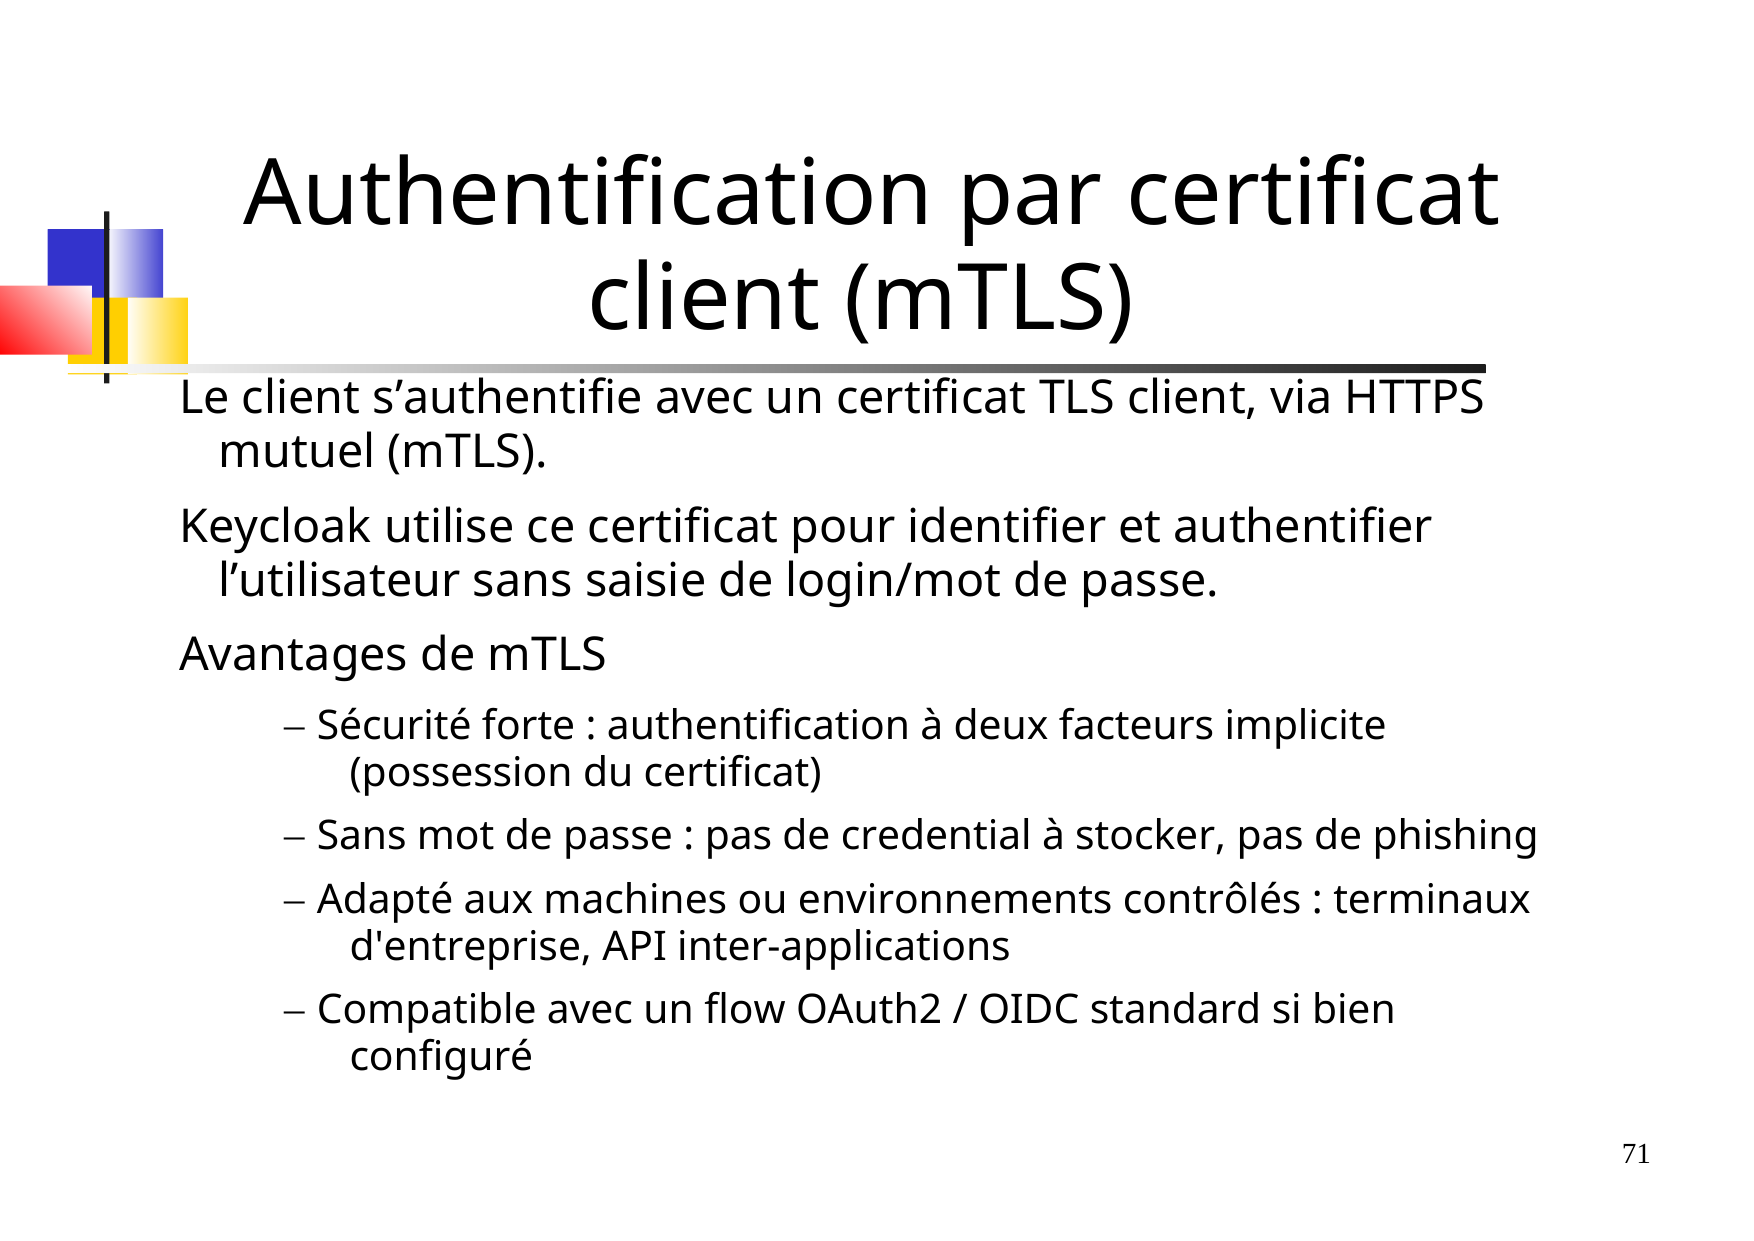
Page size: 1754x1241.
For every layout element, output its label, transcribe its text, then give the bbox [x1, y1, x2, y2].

list Le client s’authentifie avec un certificat TLS client, via HTTPS mutuel (mTLS). Keycloak utilise ce certificat pour identifier et authentifier l’utilisateur sans saisie de login/mot de passe. Avantages de mTLS Sécurité forte : authentification à deux facteurs implicite (possession du certificat) Sans mot de passe : pas de credential à stocker, pas de phishing Adapté aux machines ou environnements contrôlés : terminaux d'entreprise, API inter-applications Compatible avec un flow OAuth2 / OIDC standard si bien configuré [179, 371, 1567, 1091]
title Authentification par certificat client (mTLS) [179, 139, 1567, 351]
